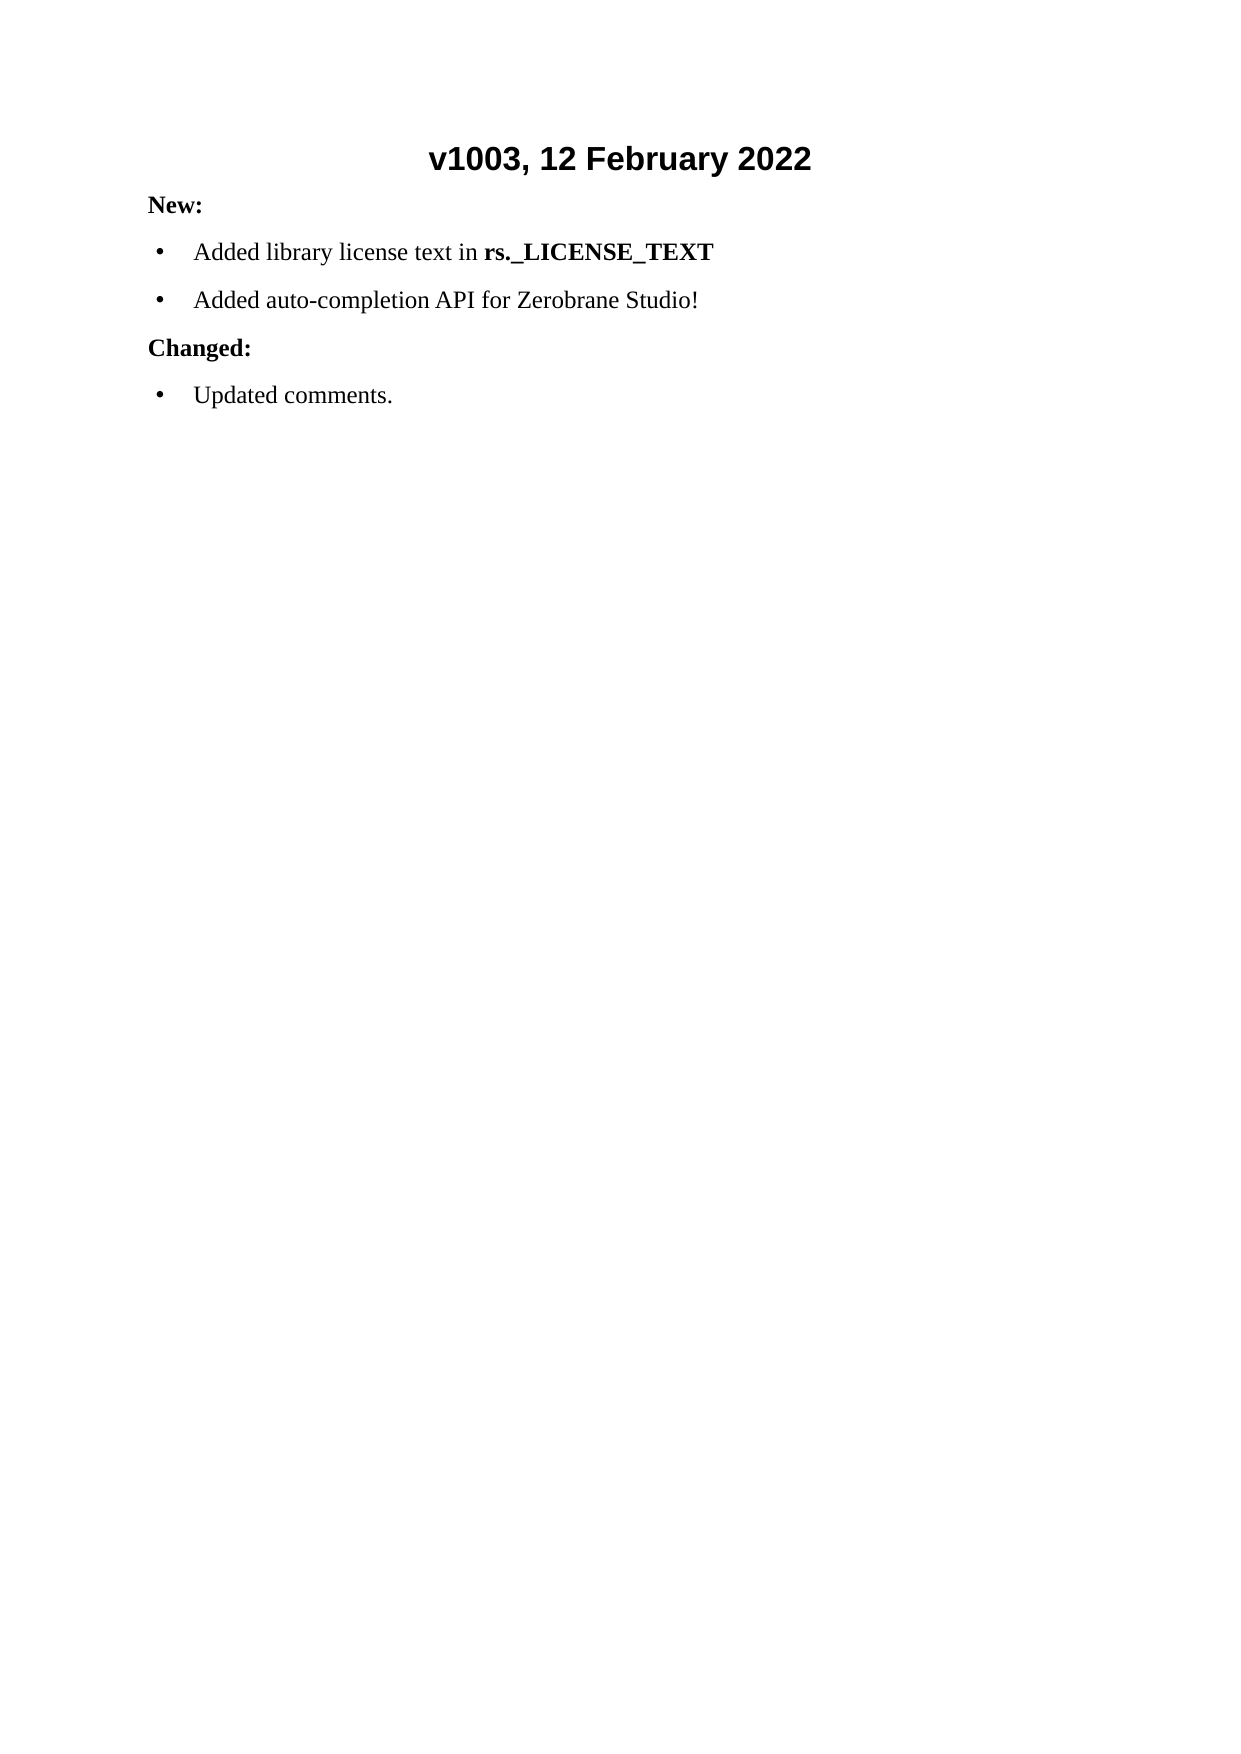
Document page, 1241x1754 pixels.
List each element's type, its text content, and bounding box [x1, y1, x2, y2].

list Added auto-completion API for Zerobrane Studio! [156, 285, 1122, 314]
subtitle v1003, 12 February 2022 [118, 139, 1122, 177]
list Updated comments. [156, 380, 1122, 409]
list Added library license text in rs._LICENSE_TEXT [156, 237, 1122, 266]
text New: [118, 190, 1122, 219]
text Changed: [118, 333, 1122, 361]
